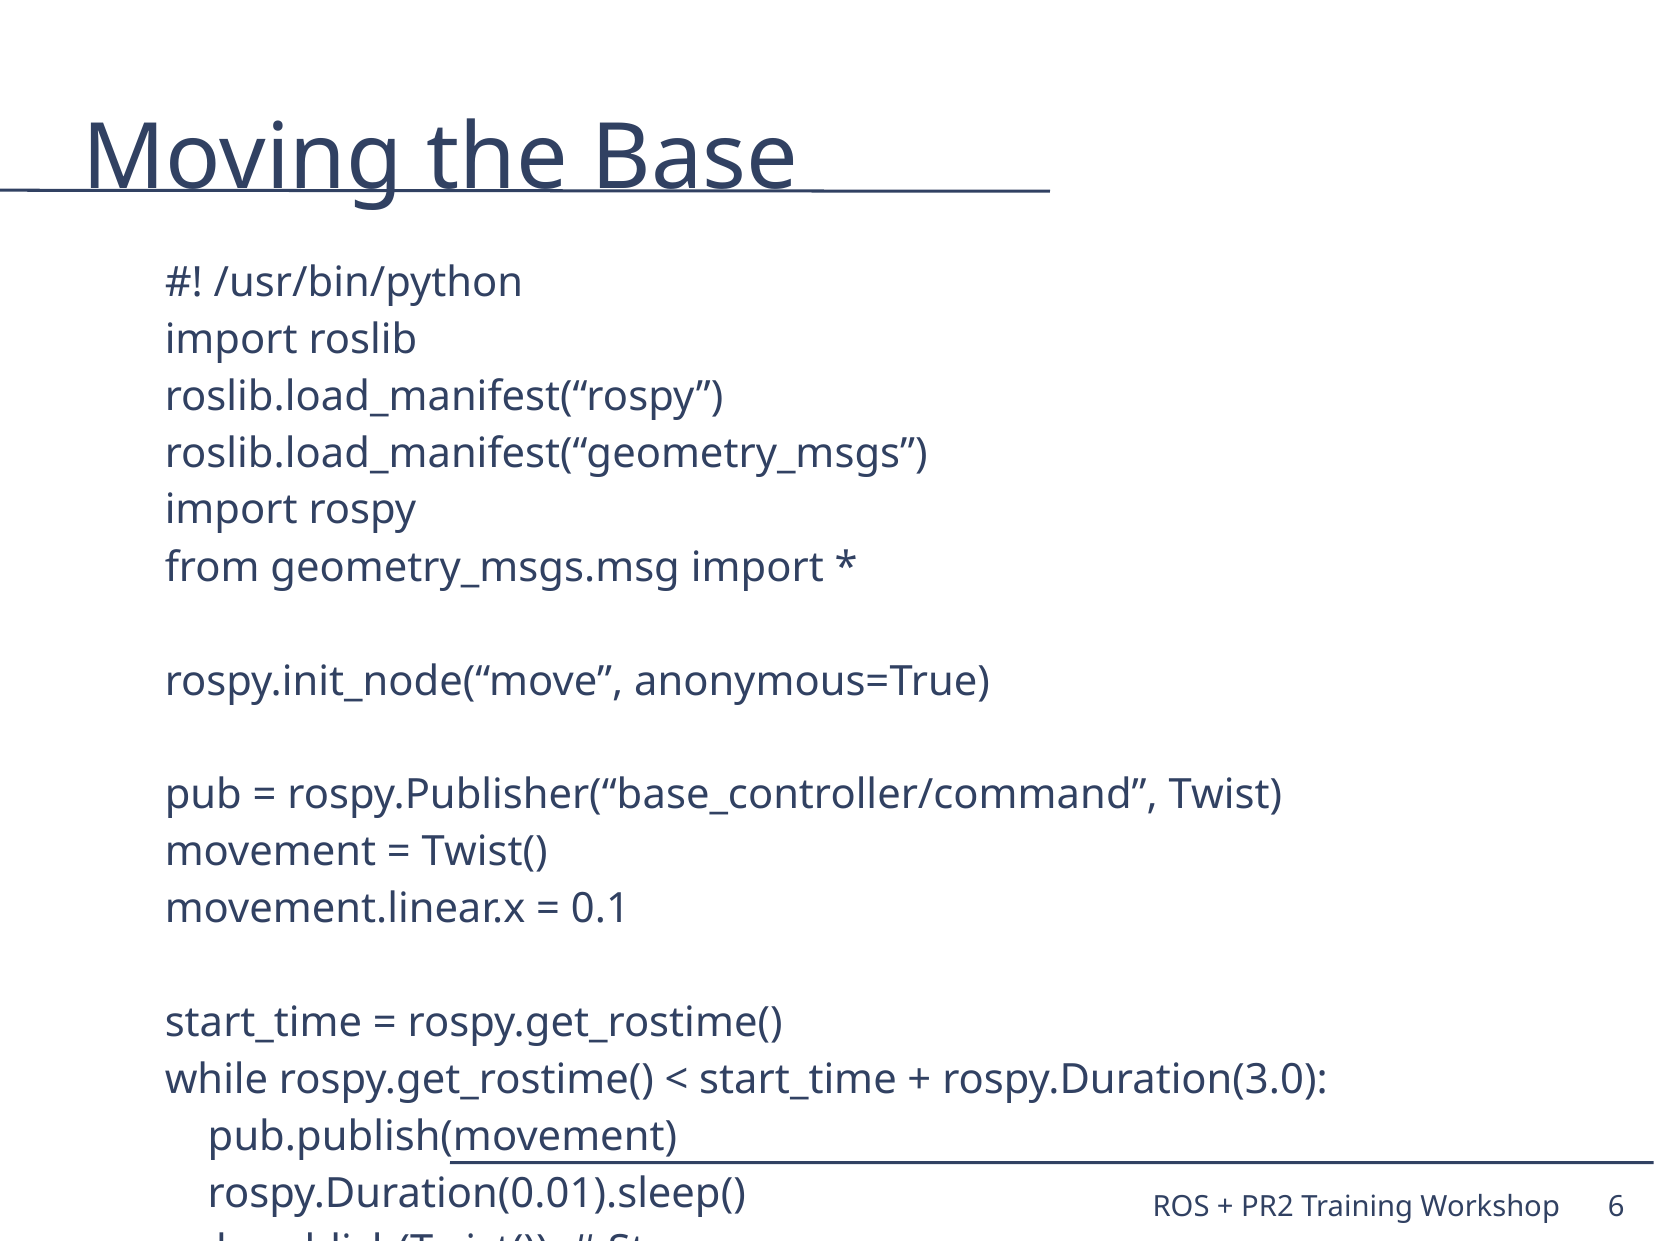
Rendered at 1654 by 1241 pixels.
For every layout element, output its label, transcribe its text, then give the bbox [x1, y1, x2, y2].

text_box [369, 389, 1307, 460]
title Moving the Base [82, 49, 1571, 257]
text_box #! /usr/bin/python import roslib roslib.load_manifest(“rospy”) roslib.load_manifest(“geometry_msgs”) import rospy from geometry_msgs.msg import * rospy.init_node(“move”, anonymous=True) pub = rospy.Publisher(“base_controller/command”, Twist) movement = Twist() movement.linear.x = 0.1 start_time = rospy.get_rostime() while rospy.get_rostime() < start_time + rospy.Duration(3.0): pub.publish(movement) rospy.Duration(0.01).sleep() pub.publish(Twist()) # Stop [150, 243, 1467, 1132]
